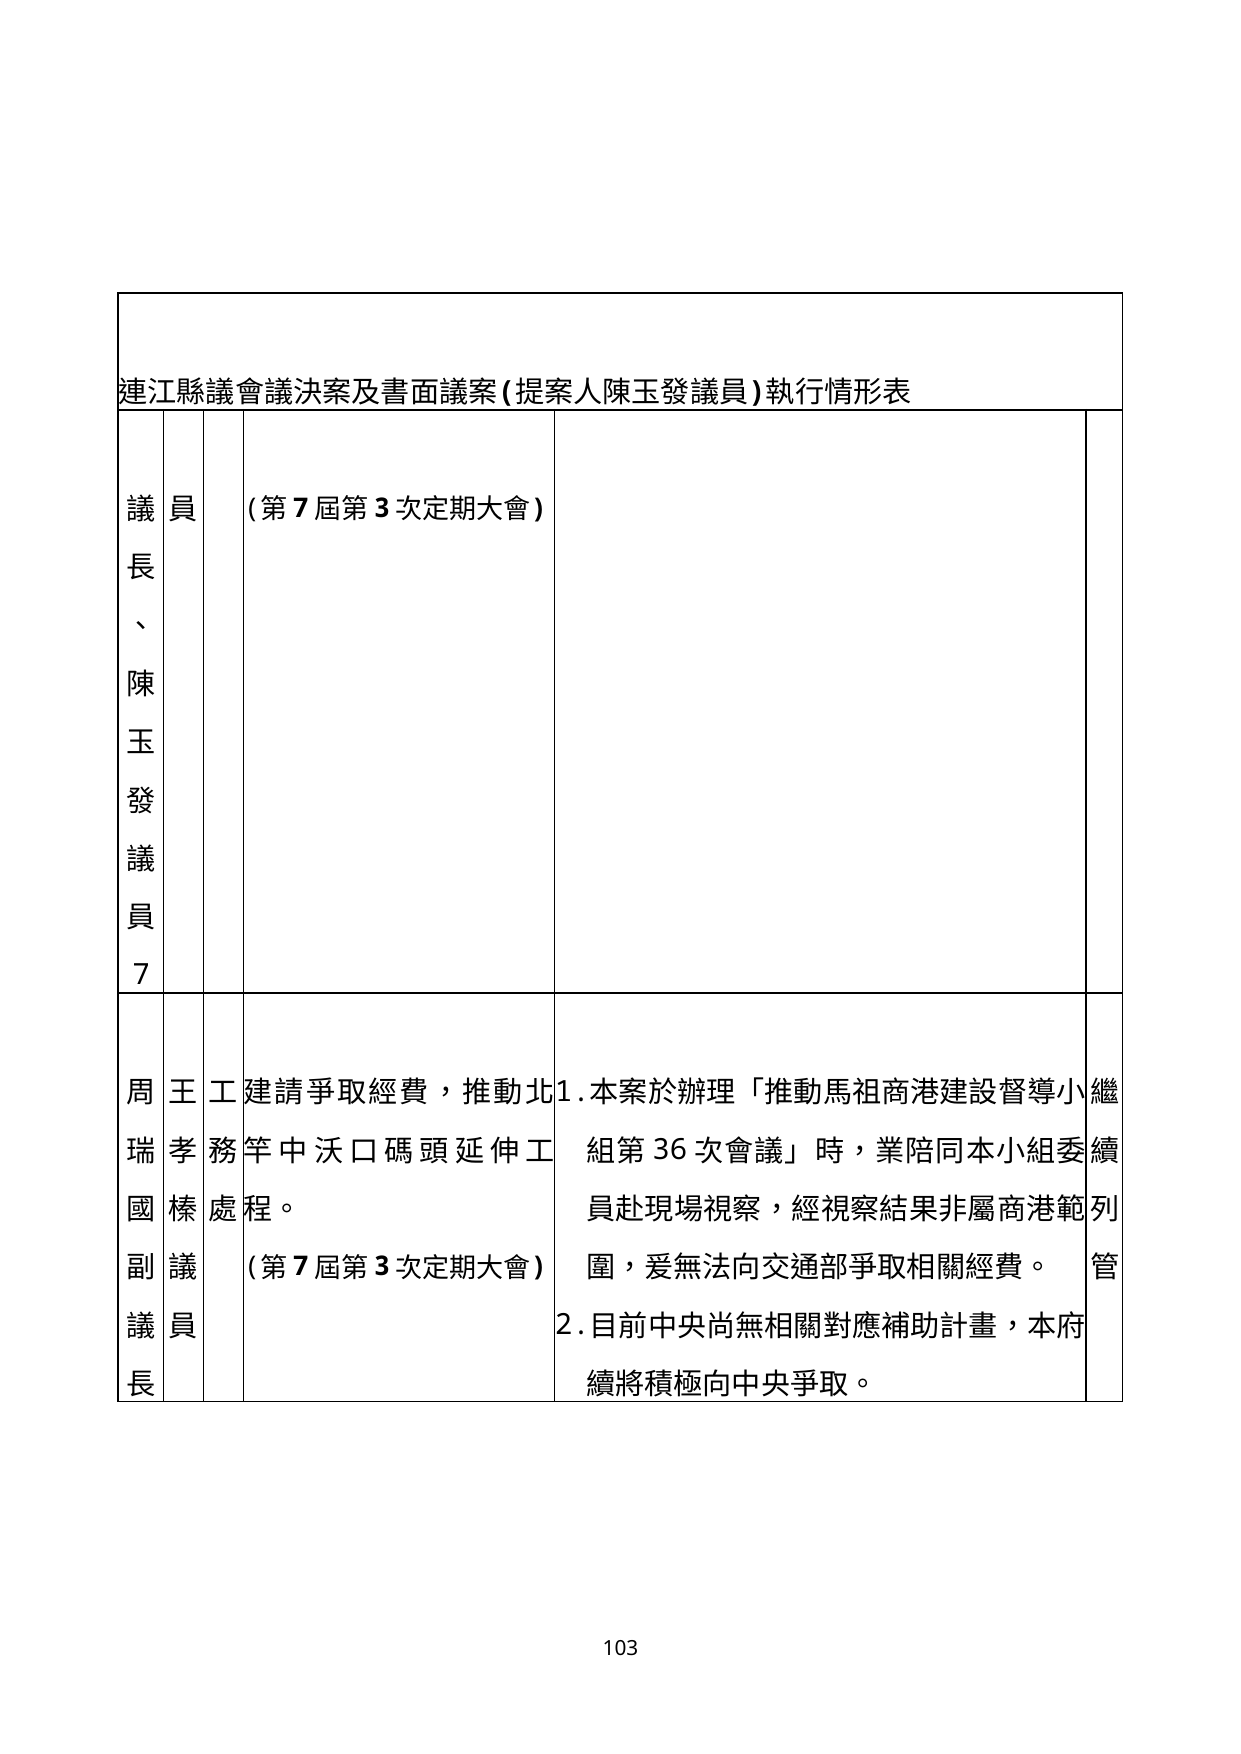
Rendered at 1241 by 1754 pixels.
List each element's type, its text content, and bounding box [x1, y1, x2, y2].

table_cell 建請爭取經費，推動北竿中沃口碼頭延伸工程。 (第7屆第3次定期大會) [244, 994, 554, 1401]
table_cell [555, 411, 1085, 992]
table_cell 周瑞國副議長 [119, 994, 163, 1401]
table_cell 繼續列管 [1087, 994, 1122, 1401]
table_cell 1.本案於辦理「推動馬祖商港建設督導小組第36次會議」時，業陪同本小組委員赴現場視察，經視察結果非屬商港範圍，爰無法向交通部爭取相關經費。 2.目前中央尚無相關對應補助計畫，本府續將積極向中央爭取。 [555, 994, 1085, 1401]
table_cell [204, 411, 243, 992]
table_cell 工務處 [204, 994, 243, 1401]
table_cell 員 [164, 411, 203, 992]
table_cell (第7屆第3次定期大會) [244, 411, 554, 992]
table_header 連江縣議會議決案及書面議案(提案人陳玉發議員)執行情形表 [119, 294, 1122, 409]
table_cell [1087, 411, 1122, 992]
table_cell 王孝榛議員 [164, 994, 203, 1401]
table_cell 議長 、陳玉發議員7 [119, 411, 163, 992]
